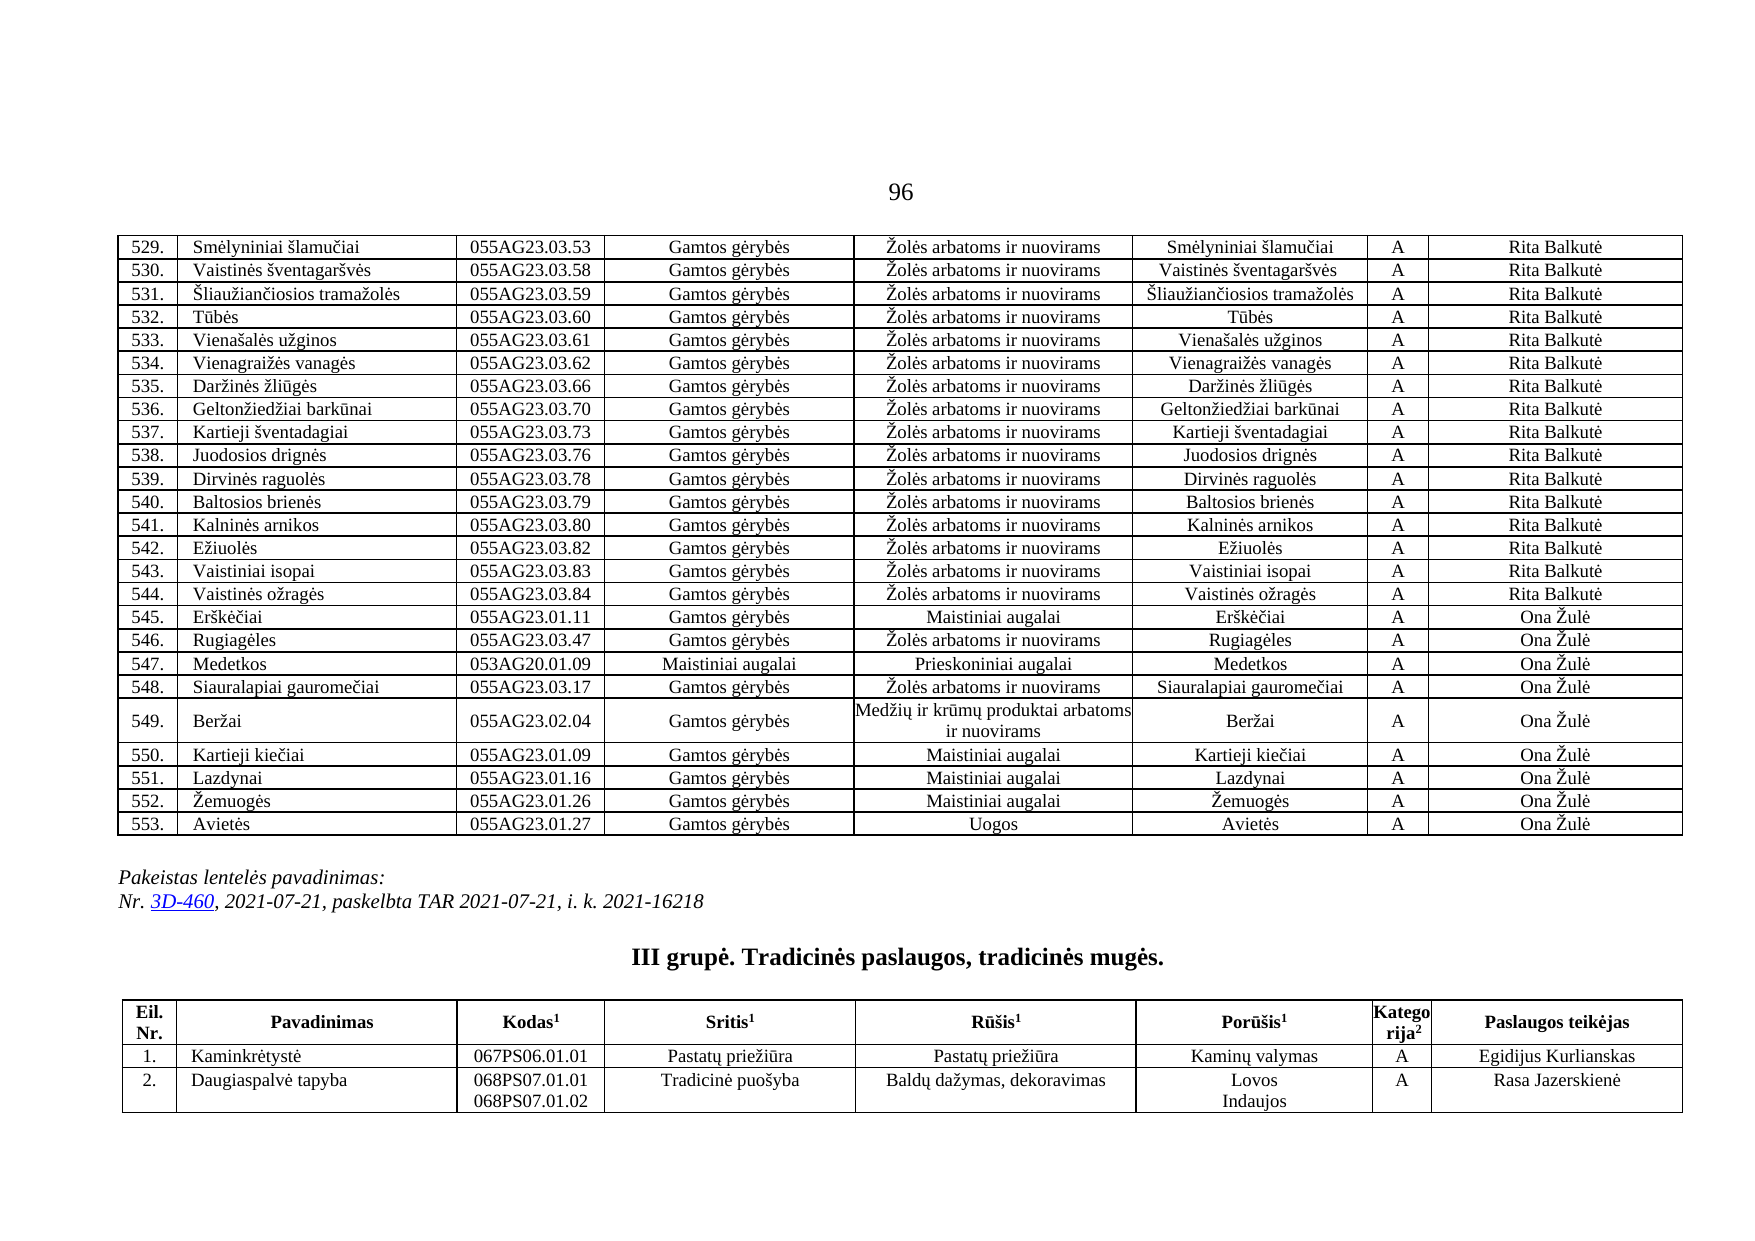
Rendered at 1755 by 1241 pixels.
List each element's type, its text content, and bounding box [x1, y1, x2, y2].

table_cell 550. [119, 743, 177, 765]
table_cell 538. [119, 445, 177, 466]
table_cell 055AG23.03.76 [457, 445, 604, 466]
table_cell 055AG23.03.84 [457, 583, 604, 605]
table_cell A [1368, 514, 1428, 535]
table_cell Žolės arbatoms ir nuovirams [855, 468, 1132, 489]
table_cell Juodosios drignės [1133, 445, 1367, 466]
table_cell Vienagraižės vanagės [1133, 352, 1367, 373]
table_cell Tradicinė puošyba [605, 1068, 855, 1112]
table_cell Uogos [855, 813, 1132, 834]
table_cell Prieskoniniai augalai [855, 653, 1132, 674]
table_header Sritis1 [605, 1001, 855, 1044]
table_cell Rasa Jazerskienė [1432, 1068, 1682, 1112]
table_cell 531. [119, 283, 177, 304]
table_cell 2. [123, 1068, 176, 1112]
table_cell 055AG23.03.61 [457, 329, 604, 350]
table_cell Žolės arbatoms ir nuovirams [855, 283, 1132, 304]
table_cell Vienašalės užginos [1133, 329, 1367, 350]
table_cell Rita Balkutė [1429, 352, 1682, 373]
table_cell 055AG23.01.26 [457, 790, 604, 811]
table_cell Rita Balkutė [1429, 329, 1682, 350]
table_cell Žemuogės [178, 790, 456, 811]
table_cell Dirvinės raguolės [178, 468, 456, 489]
table_cell Avietės [1133, 813, 1367, 834]
table_cell Žolės arbatoms ir nuovirams [855, 560, 1132, 582]
table_cell Avietės [178, 813, 456, 834]
table_cell A [1368, 653, 1428, 674]
table_cell Rugiagėles [1133, 630, 1367, 651]
table_cell Kartieji šventadagiai [1133, 421, 1367, 443]
table_cell Žolės arbatoms ir nuovirams [855, 676, 1132, 697]
table_cell A [1368, 329, 1428, 350]
table_cell Pastatų priežiūra [856, 1045, 1135, 1067]
table_cell Geltonžiedžiai barkūnai [178, 398, 456, 420]
table_cell 537. [119, 421, 177, 443]
table_cell Žolės arbatoms ir nuovirams [855, 236, 1132, 258]
table_cell Rugiagėles [178, 630, 456, 651]
table_cell Gamtos gėrybės [605, 306, 853, 327]
table_cell 545. [119, 606, 177, 628]
table_cell Ona Žulė [1429, 606, 1682, 628]
table_cell Gamtos gėrybės [605, 352, 853, 373]
table_cell Ona Žulė [1429, 630, 1682, 651]
table_cell Kartieji kiečiai [178, 743, 456, 765]
table_cell Lovos Indaujos [1137, 1068, 1372, 1112]
table_cell 055AG23.03.73 [457, 421, 604, 443]
table_cell Kartieji kiečiai [1133, 743, 1367, 765]
table_cell 055AG23.03.53 [457, 236, 604, 258]
table_cell A [1368, 491, 1428, 512]
table_cell Gamtos gėrybės [605, 329, 853, 350]
table_cell Rita Balkutė [1429, 468, 1682, 489]
table_cell 529. [119, 236, 177, 258]
table_cell 068PS07.01.01 068PS07.01.02 [458, 1068, 604, 1112]
table_cell 055AG23.03.82 [457, 537, 604, 558]
table_cell Gamtos gėrybės [605, 560, 853, 582]
table_cell A [1368, 352, 1428, 373]
table_cell Lazdynai [1133, 767, 1367, 788]
table_cell A [1368, 421, 1428, 443]
table_cell 055AG23.03.58 [457, 260, 604, 281]
table_cell Žolės arbatoms ir nuovirams [855, 583, 1132, 605]
table_cell 055AG23.03.59 [457, 283, 604, 304]
table_cell Vaistinės ožragės [1133, 583, 1367, 605]
table_cell 543. [119, 560, 177, 582]
table_cell Rita Balkutė [1429, 306, 1682, 327]
table_cell 544. [119, 583, 177, 605]
table_cell Maistiniai augalai [855, 606, 1132, 628]
table_cell Rita Balkutė [1429, 375, 1682, 397]
table_cell Medžių ir krūmų produktai arbatoms ir nuovirams [855, 699, 1132, 742]
table_cell Vaistiniai isopai [1133, 560, 1367, 582]
table_cell Kartieji šventadagiai [178, 421, 456, 443]
table_cell A [1373, 1068, 1431, 1112]
table_cell 546. [119, 630, 177, 651]
table_cell Ona Žulė [1429, 813, 1682, 834]
table_cell Baldų dažymas, dekoravimas [856, 1068, 1135, 1112]
table_cell Dirvinės raguolės [1133, 468, 1367, 489]
table_cell Žolės arbatoms ir nuovirams [855, 491, 1132, 512]
table_cell 055AG23.02.04 [457, 699, 604, 742]
table_cell A [1368, 260, 1428, 281]
table_cell Gamtos gėrybės [605, 676, 853, 697]
table_cell 055AG23.01.09 [457, 743, 604, 765]
table_cell Lazdynai [178, 767, 456, 788]
table_cell 540. [119, 491, 177, 512]
text III grupė. Tradicinės paslaugos, tradicinės mugės. [118, 942, 1683, 970]
table_cell A [1368, 375, 1428, 397]
table_cell Ona Žulė [1429, 743, 1682, 765]
table_cell Egidijus Kurlianskas [1432, 1045, 1682, 1067]
table_cell Žolės arbatoms ir nuovirams [855, 537, 1132, 558]
text Nr. 3D-460, 2021-07-21, paskelbta TAR 2021-07-21, i. k. 2021-16218 [118, 889, 1683, 913]
table_cell A [1368, 606, 1428, 628]
table_cell Maistiniai augalai [855, 790, 1132, 811]
table_cell Vaistinės šventagaršvės [178, 260, 456, 281]
table_cell Ežiuolės [178, 537, 456, 558]
table_cell 055AG23.03.47 [457, 630, 604, 651]
table_cell 530. [119, 260, 177, 281]
table_cell Pastatų priežiūra [605, 1045, 855, 1067]
table_cell Žolės arbatoms ir nuovirams [855, 375, 1132, 397]
table_cell Ona Žulė [1429, 699, 1682, 742]
table_cell 067PS06.01.01 [458, 1045, 604, 1067]
table_cell Medetkos [178, 653, 456, 674]
table_cell 055AG23.03.70 [457, 398, 604, 420]
text Pakeistas lentelės pavadinimas: [118, 865, 1683, 889]
table_cell 551. [119, 767, 177, 788]
table_cell Vaistinės ožragės [178, 583, 456, 605]
table_cell Maistiniai augalai [855, 743, 1132, 765]
table_cell Rita Balkutė [1429, 445, 1682, 466]
table_cell Šliaužiančiosios tramažolės [178, 283, 456, 304]
table_cell 552. [119, 790, 177, 811]
table_cell A [1368, 468, 1428, 489]
table_cell Beržai [178, 699, 456, 742]
table_header Eil. Nr. [123, 1001, 176, 1044]
table_cell Siauralapiai gauromečiai [178, 676, 456, 697]
table_cell 055AG23.03.62 [457, 352, 604, 373]
table_cell Gamtos gėrybės [605, 790, 853, 811]
table_cell A [1368, 583, 1428, 605]
table_cell A [1368, 283, 1428, 304]
table_cell 542. [119, 537, 177, 558]
table_cell Rita Balkutė [1429, 283, 1682, 304]
table_cell 055AG23.01.11 [457, 606, 604, 628]
table_cell Gamtos gėrybės [605, 421, 853, 443]
table_cell Beržai [1133, 699, 1367, 742]
table_cell 055AG23.01.16 [457, 767, 604, 788]
table_cell Žolės arbatoms ir nuovirams [855, 630, 1132, 651]
table_cell 055AG23.03.79 [457, 491, 604, 512]
table_cell 547. [119, 653, 177, 674]
table_cell Gamtos gėrybės [605, 743, 853, 765]
table_cell A [1368, 236, 1428, 258]
table_cell Siauralapiai gauromečiai [1133, 676, 1367, 697]
table_cell Maistiniai augalai [605, 653, 853, 674]
table_cell Smėlyniniai šlamučiai [178, 236, 456, 258]
table_cell 548. [119, 676, 177, 697]
table_cell 055AG23.03.17 [457, 676, 604, 697]
table_cell Kalninės arnikos [178, 514, 456, 535]
table_cell A [1368, 306, 1428, 327]
table_cell A [1368, 743, 1428, 765]
table_cell Maistiniai augalai [855, 767, 1132, 788]
table_cell 055AG23.03.83 [457, 560, 604, 582]
table_cell Tūbės [1133, 306, 1367, 327]
table_cell 533. [119, 329, 177, 350]
table_cell Žolės arbatoms ir nuovirams [855, 260, 1132, 281]
table_cell 553. [119, 813, 177, 834]
table_cell 535. [119, 375, 177, 397]
table_cell Smėlyniniai šlamučiai [1133, 236, 1367, 258]
table_cell A [1373, 1045, 1431, 1067]
table_cell Erškėčiai [178, 606, 456, 628]
table_cell 053AG20.01.09 [457, 653, 604, 674]
table_cell Rita Balkutė [1429, 260, 1682, 281]
table_cell A [1368, 813, 1428, 834]
table_cell Ona Žulė [1429, 676, 1682, 697]
table_cell 055AG23.03.60 [457, 306, 604, 327]
table_cell Rita Balkutė [1429, 560, 1682, 582]
table_cell Vaistinės šventagaršvės [1133, 260, 1367, 281]
table_cell Gamtos gėrybės [605, 699, 853, 742]
table_cell Gamtos gėrybės [605, 630, 853, 651]
table_cell Kalninės arnikos [1133, 514, 1367, 535]
table_cell Žolės arbatoms ir nuovirams [855, 352, 1132, 373]
table_cell Vaistiniai isopai [178, 560, 456, 582]
table_cell Žolės arbatoms ir nuovirams [855, 306, 1132, 327]
table_cell Baltosios brienės [1133, 491, 1367, 512]
table_cell Gamtos gėrybės [605, 767, 853, 788]
table_cell A [1368, 699, 1428, 742]
table_cell Šliaužiančiosios tramažolės [1133, 283, 1367, 304]
table_cell Gamtos gėrybės [605, 468, 853, 489]
table_cell 541. [119, 514, 177, 535]
table_cell A [1368, 790, 1428, 811]
table_header Porūšis1 [1137, 1001, 1372, 1044]
table_cell Rita Balkutė [1429, 491, 1682, 512]
table_header Kategorija2 [1373, 1001, 1431, 1044]
table_cell Geltonžiedžiai barkūnai [1133, 398, 1367, 420]
table_cell Žolės arbatoms ir nuovirams [855, 329, 1132, 350]
table_cell Kaminų valymas [1137, 1045, 1372, 1067]
table_cell Erškėčiai [1133, 606, 1367, 628]
table_cell A [1368, 560, 1428, 582]
table_cell Gamtos gėrybės [605, 583, 853, 605]
table_cell A [1368, 445, 1428, 466]
table_cell Gamtos gėrybės [605, 236, 853, 258]
table_cell Žolės arbatoms ir nuovirams [855, 421, 1132, 443]
table_cell Gamtos gėrybės [605, 398, 853, 420]
table_cell 055AG23.03.80 [457, 514, 604, 535]
table_cell Rita Balkutė [1429, 537, 1682, 558]
table_cell 055AG23.03.66 [457, 375, 604, 397]
table_cell 532. [119, 306, 177, 327]
table_cell Gamtos gėrybės [605, 491, 853, 512]
table_cell 549. [119, 699, 177, 742]
table_cell Gamtos gėrybės [605, 260, 853, 281]
table_cell A [1368, 767, 1428, 788]
table_cell Gamtos gėrybės [605, 514, 853, 535]
table_cell Rita Balkutė [1429, 398, 1682, 420]
table_cell Medetkos [1133, 653, 1367, 674]
table_cell Ežiuolės [1133, 537, 1367, 558]
table_cell Ona Žulė [1429, 653, 1682, 674]
table_cell 055AG23.03.78 [457, 468, 604, 489]
table_cell 055AG23.01.27 [457, 813, 604, 834]
table_cell A [1368, 676, 1428, 697]
table_header Pavadinimas [177, 1001, 456, 1044]
table_cell Žolės arbatoms ir nuovirams [855, 514, 1132, 535]
table_cell Tūbės [178, 306, 456, 327]
table_cell Rita Balkutė [1429, 236, 1682, 258]
table_cell Vienašalės užginos [178, 329, 456, 350]
table_cell 536. [119, 398, 177, 420]
table_cell Ona Žulė [1429, 767, 1682, 788]
table_cell Gamtos gėrybės [605, 537, 853, 558]
table_cell Žemuogės [1133, 790, 1367, 811]
table_cell Daržinės žliūgės [1133, 375, 1367, 397]
table_cell Gamtos gėrybės [605, 283, 853, 304]
table_cell Žolės arbatoms ir nuovirams [855, 445, 1132, 466]
table_cell Žolės arbatoms ir nuovirams [855, 398, 1132, 420]
table_cell Juodosios drignės [178, 445, 456, 466]
table_header Rūšis1 [856, 1001, 1135, 1044]
table_cell Gamtos gėrybės [605, 445, 853, 466]
table_cell Rita Balkutė [1429, 583, 1682, 605]
table_cell Daugiaspalvė tapyba [177, 1068, 456, 1112]
table_header Kodas1 [458, 1001, 604, 1044]
table_cell A [1368, 630, 1428, 651]
table_cell 534. [119, 352, 177, 373]
table_cell Rita Balkutė [1429, 514, 1682, 535]
table_cell Rita Balkutė [1429, 421, 1682, 443]
table_cell 1. [123, 1045, 176, 1067]
table_cell Daržinės žliūgės [178, 375, 456, 397]
table_cell 539. [119, 468, 177, 489]
table_cell Gamtos gėrybės [605, 606, 853, 628]
table_cell A [1368, 398, 1428, 420]
table_header Paslaugos teikėjas [1432, 1001, 1682, 1044]
table_cell A [1368, 537, 1428, 558]
table_cell Baltosios brienės [178, 491, 456, 512]
table_cell Vienagraižės vanagės [178, 352, 456, 373]
table_cell Kaminkrėtystė [177, 1045, 456, 1067]
table_cell Gamtos gėrybės [605, 375, 853, 397]
table_cell Ona Žulė [1429, 790, 1682, 811]
table_cell Gamtos gėrybės [605, 813, 853, 834]
